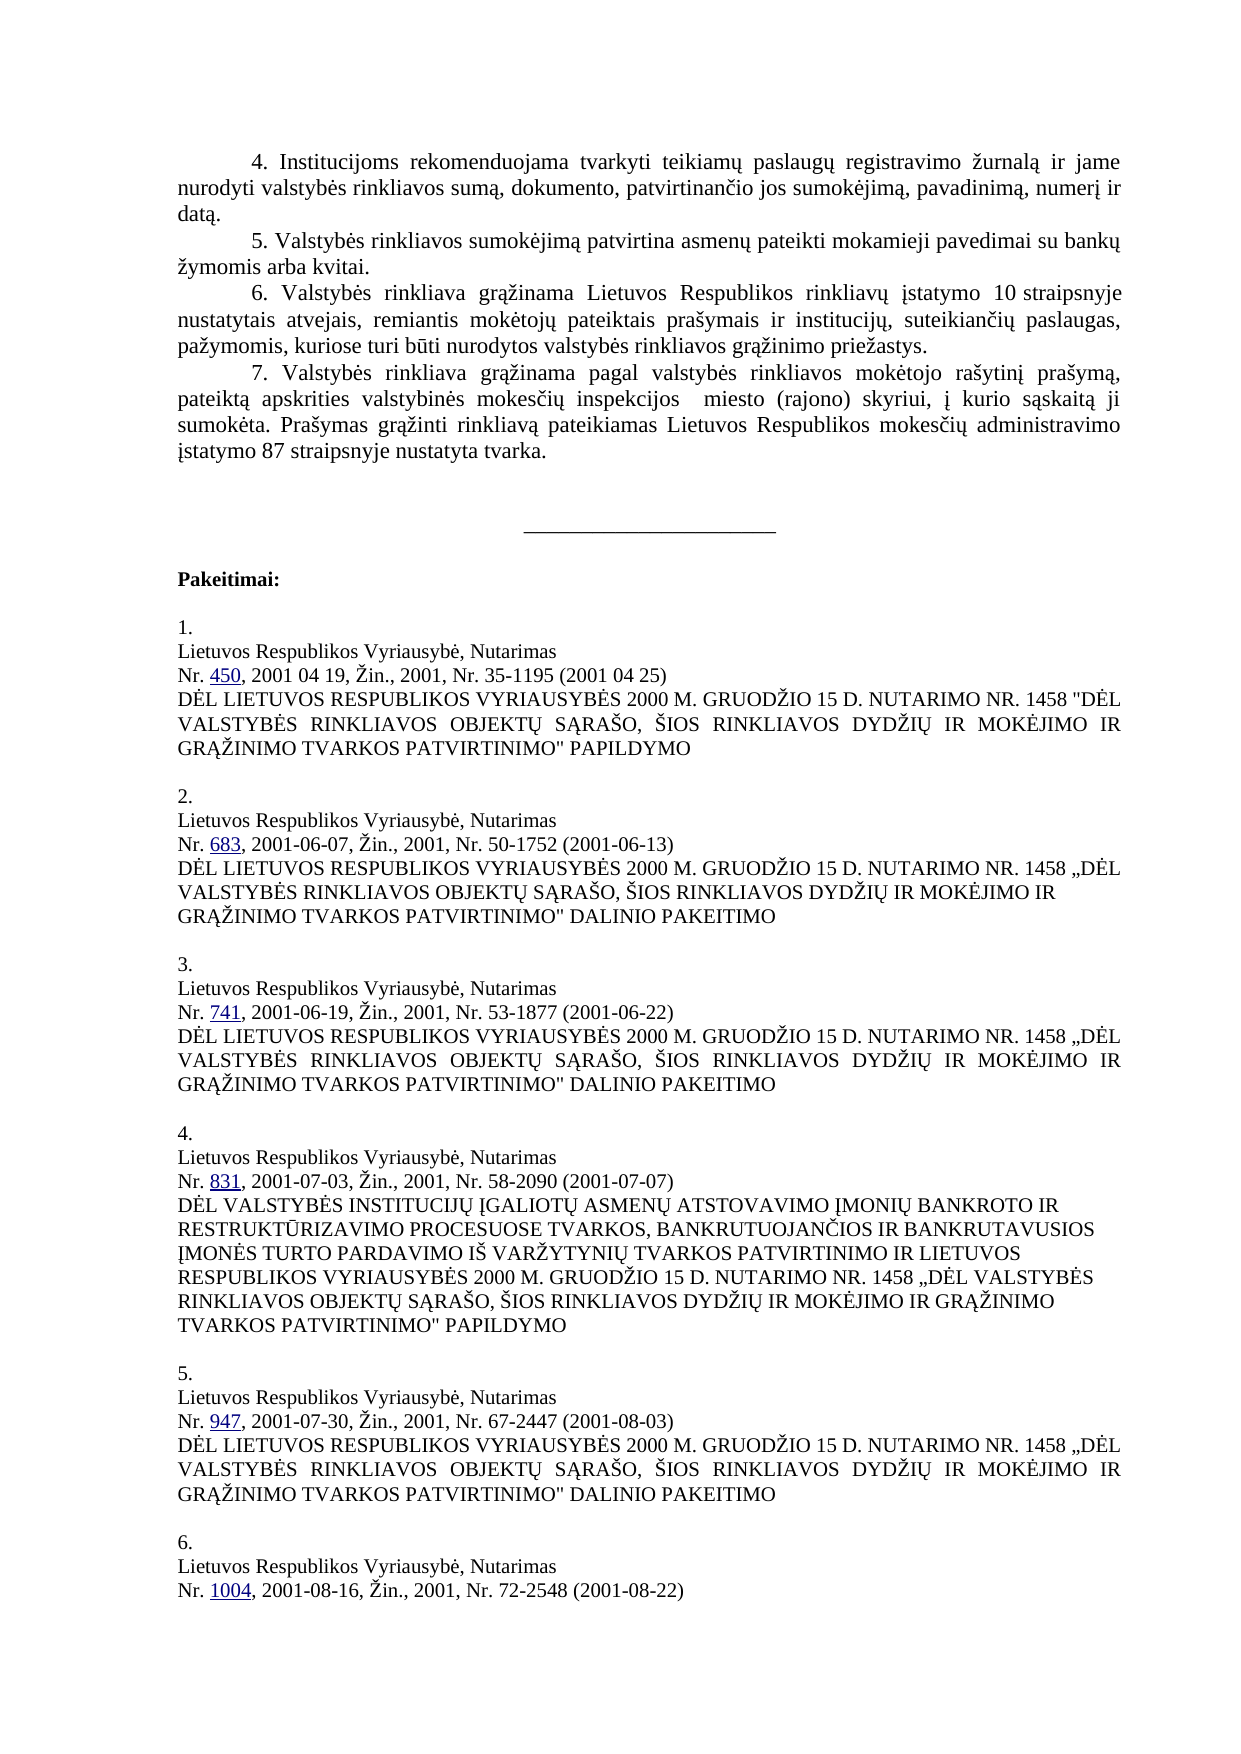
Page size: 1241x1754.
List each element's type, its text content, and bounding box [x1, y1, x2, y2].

text 7. Valstybės rinkliava grąžinama pagal valstybės rinkliavos mokėtojo rašytinį prašymą, pateiktą apskrities valstybinės mokesčių inspekcijos miesto (rajono) skyriui, į kurio sąskaitą ji sumokėta. Prašymas grąžinti rinkliavą pateikiamas Lietuvos Respublikos mokesčių administravimo įstatymo 87 straipsnyje nustatyta tvarka. [177, 358, 1122, 464]
text 4. [177, 1121, 1122, 1144]
text 1. [177, 615, 1122, 639]
text Nr. 683, 2001-06-07, Žin., 2001, Nr. 50-1752 (2001-06-13) [177, 832, 1122, 856]
text 6. Valstybės rinkliava grąžinama Lietuvos Respublikos rinkliavų įstatymo 10 straipsnyje nustatytais atvejais, remiantis mokėtojų pateiktais prašymais ir institucijų, suteikiančių paslaugas, pažymomis, kuriose turi būti nurodytos valstybės rinkliavos grąžinimo priežastys. [177, 279, 1122, 358]
text Lietuvos Respublikos Vyriausybė, Nutarimas [177, 808, 1122, 832]
text 6. [177, 1529, 1122, 1554]
text Lietuvos Respublikos Vyriausybė, Nutarimas [177, 1144, 1122, 1169]
text 2. [177, 784, 1122, 808]
text DĖL LIETUVOS RESPUBLIKOS VYRIAUSYBĖS 2000 M. GRUODŽIO 15 D. NUTARIMO NR. 1458 „DĖL VALSTYBĖS RINKLIAVOS OBJEKTŲ SĄRAŠO, ŠIOS RINKLIAVOS DYDŽIŲ IR MOKĖJIMO IR GRĄŽINIMO TVARKOS PATVIRTINIMO" DALINIO PAKEITIMO [177, 1433, 1122, 1506]
text 5. [177, 1361, 1122, 1385]
text Lietuvos Respublikos Vyriausybė, Nutarimas [177, 639, 1122, 663]
text Nr. 741, 2001-06-19, Žin., 2001, Nr. 53-1877 (2001-06-22) [177, 1000, 1122, 1024]
text DĖL LIETUVOS RESPUBLIKOS VYRIAUSYBĖS 2000 M. GRUODŽIO 15 D. NUTARIMO NR. 1458 „DĖL VALSTYBĖS RINKLIAVOS OBJEKTŲ SĄRAŠO, ŠIOS RINKLIAVOS DYDŽIŲ IR MOKĖJIMO IR GRĄŽINIMO TVARKOS PATVIRTINIMO" DALINIO PAKEITIMO [177, 1024, 1122, 1096]
text Nr. 450, 2001 04 19, Žin., 2001, Nr. 35-1195 (2001 04 25) [177, 663, 1122, 687]
text Nr. 947, 2001-07-30, Žin., 2001, Nr. 67-2447 (2001-08-03) [177, 1409, 1122, 1433]
text Lietuvos Respublikos Vyriausybė, Nutarimas [177, 1554, 1122, 1578]
text Pakeitimai: [177, 567, 1122, 591]
text DĖL LIETUVOS RESPUBLIKOS VYRIAUSYBĖS 2000 M. GRUODŽIO 15 D. NUTARIMO NR. 1458 „DĖL VALSTYBĖS RINKLIAVOS OBJEKTŲ SĄRAŠO, ŠIOS RINKLIAVOS DYDŽIŲ IR MOKĖJIMO IR GRĄŽINIMO TVARKOS PATVIRTINIMO" DALINIO PAKEITIMO [177, 856, 1122, 928]
text 3. [177, 952, 1122, 976]
text 5. Valstybės rinkliavos sumokėjimą patvirtina asmenų pateikti mokamieji pavedimai su bankų žymomis arba kvitai. [177, 227, 1122, 279]
text Lietuvos Respublikos Vyriausybė, Nutarimas [177, 976, 1122, 1000]
text DĖL LIETUVOS RESPUBLIKOS VYRIAUSYBĖS 2000 M. GRUODŽIO 15 D. NUTARIMO NR. 1458 "DĖL VALSTYBĖS RINKLIAVOS OBJEKTŲ SĄRAŠO, ŠIOS RINKLIAVOS DYDŽIŲ IR MOKĖJIMO IR GRĄŽINIMO TVARKOS PATVIRTINIMO" PAPILDYMO [177, 687, 1122, 759]
text Nr. 831, 2001-07-03, Žin., 2001, Nr. 58-2090 (2001-07-07) [177, 1169, 1122, 1193]
text Nr. 1004, 2001-08-16, Žin., 2001, Nr. 72-2548 (2001-08-22) [177, 1578, 1122, 1602]
text 4. Institucijoms rekomenduojama tvarkyti teikiamų paslaugų registravimo žurnalą ir jame nurodyti valstybės rinkliavos sumą, dokumento, patvirtinančio jos sumokėjimą, pavadinimą, numerį ir datą. [177, 148, 1122, 227]
text DĖL VALSTYBĖS INSTITUCIJŲ ĮGALIOTŲ ASMENŲ ATSTOVAVIMO ĮMONIŲ BANKROTO IR RESTRUKTŪRIZAVIMO PROCESUOSE TVARKOS, BANKRUTUOJANČIOS IR BANKRUTAVUSIOS ĮMONĖS TURTO PARDAVIMO IŠ VARŽYTYNIŲ TVARKOS PATVIRTINIMO IR LIETUVOS RESPUBLIKOS VYRIAUSYBĖS 2000 M. GRUODŽIO 15 D. NUTARIMO NR. 1458 „DĖL VALSTYBĖS RINKLIAVOS OBJEKTŲ SĄRAŠO, ŠIOS RINKLIAVOS DYDŽIŲ IR MOKĖJIMO IR GRĄŽINIMO TVARKOS PATVIRTINIMO" PAPILDYMO [177, 1193, 1122, 1337]
text Lietuvos Respublikos Vyriausybė, Nutarimas [177, 1385, 1122, 1409]
text –––––––––––––––––––––– [177, 517, 1122, 543]
